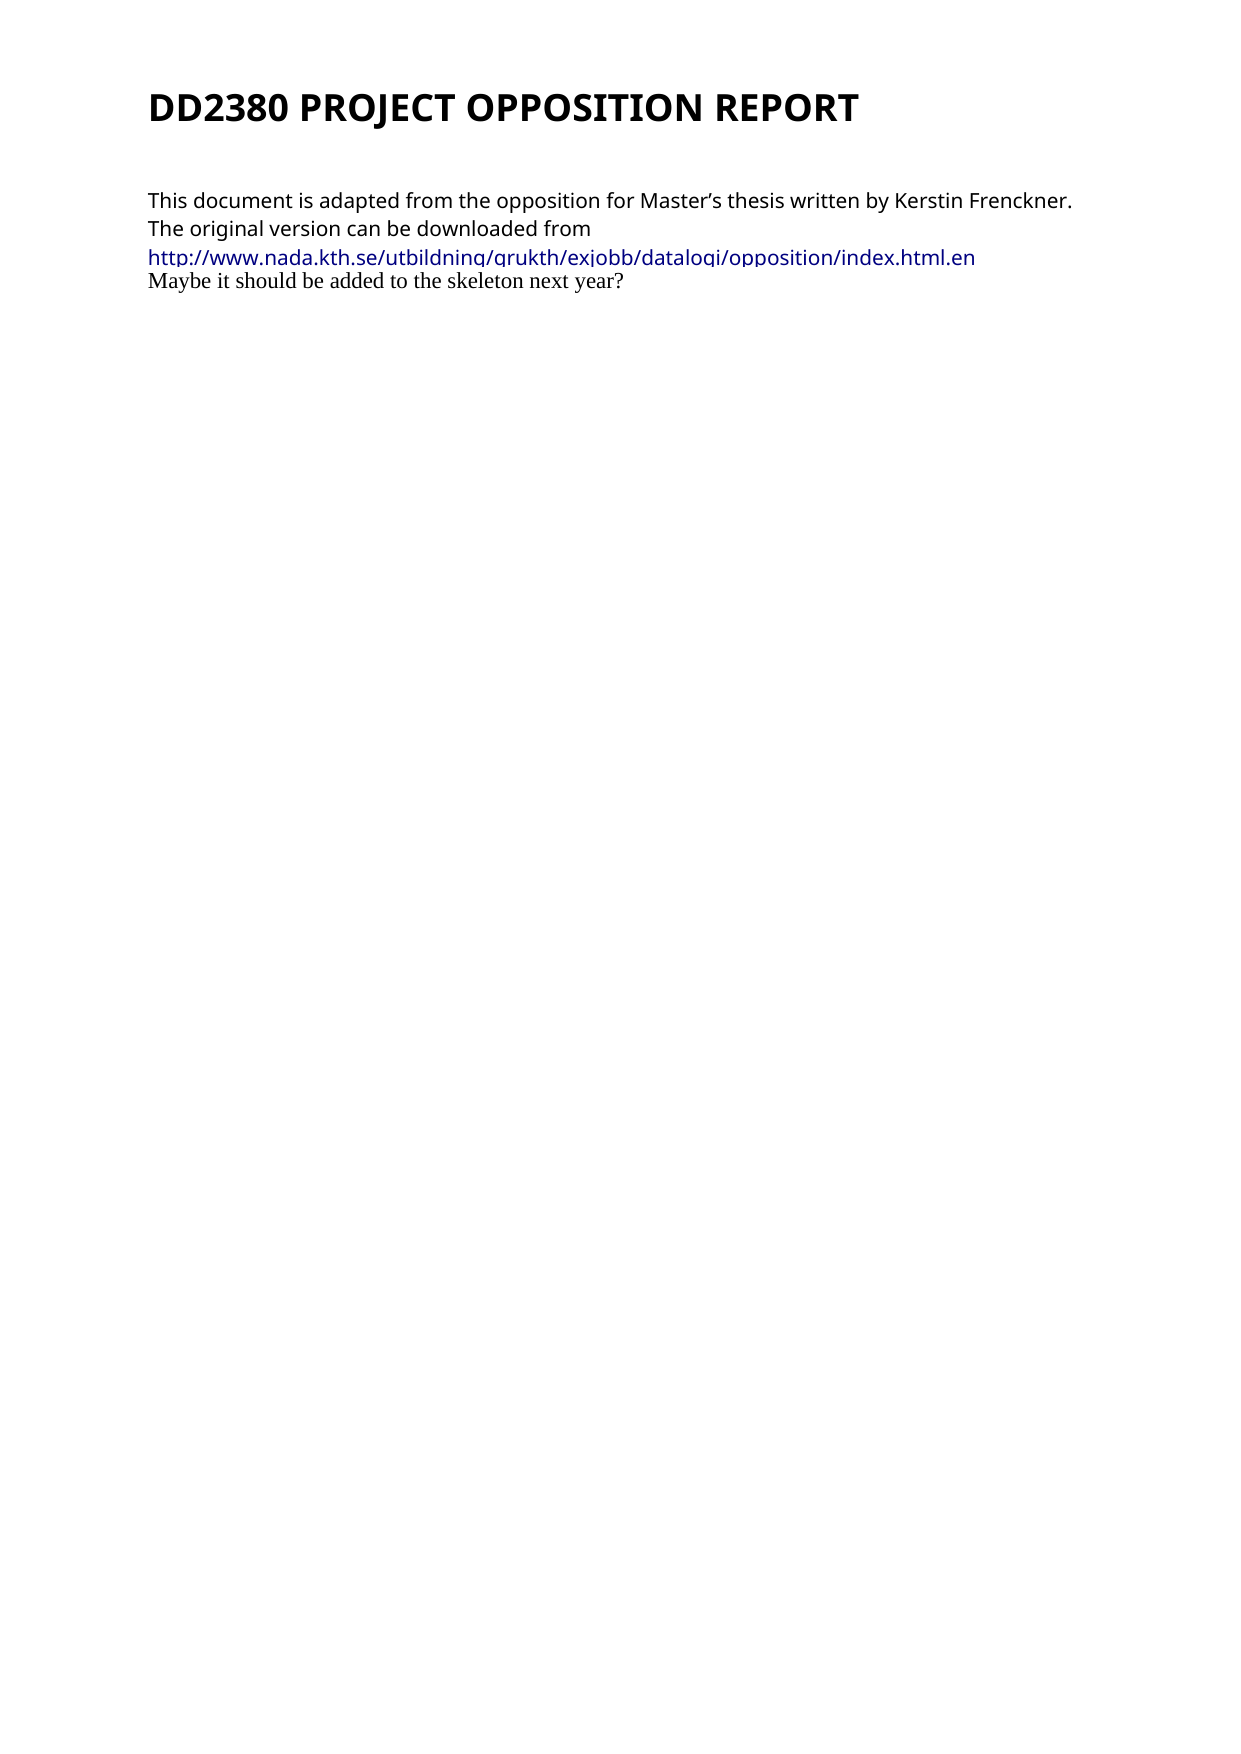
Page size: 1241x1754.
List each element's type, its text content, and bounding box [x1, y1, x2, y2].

text Maybe it should be added to the skeleton next year? [148, 267, 1092, 293]
